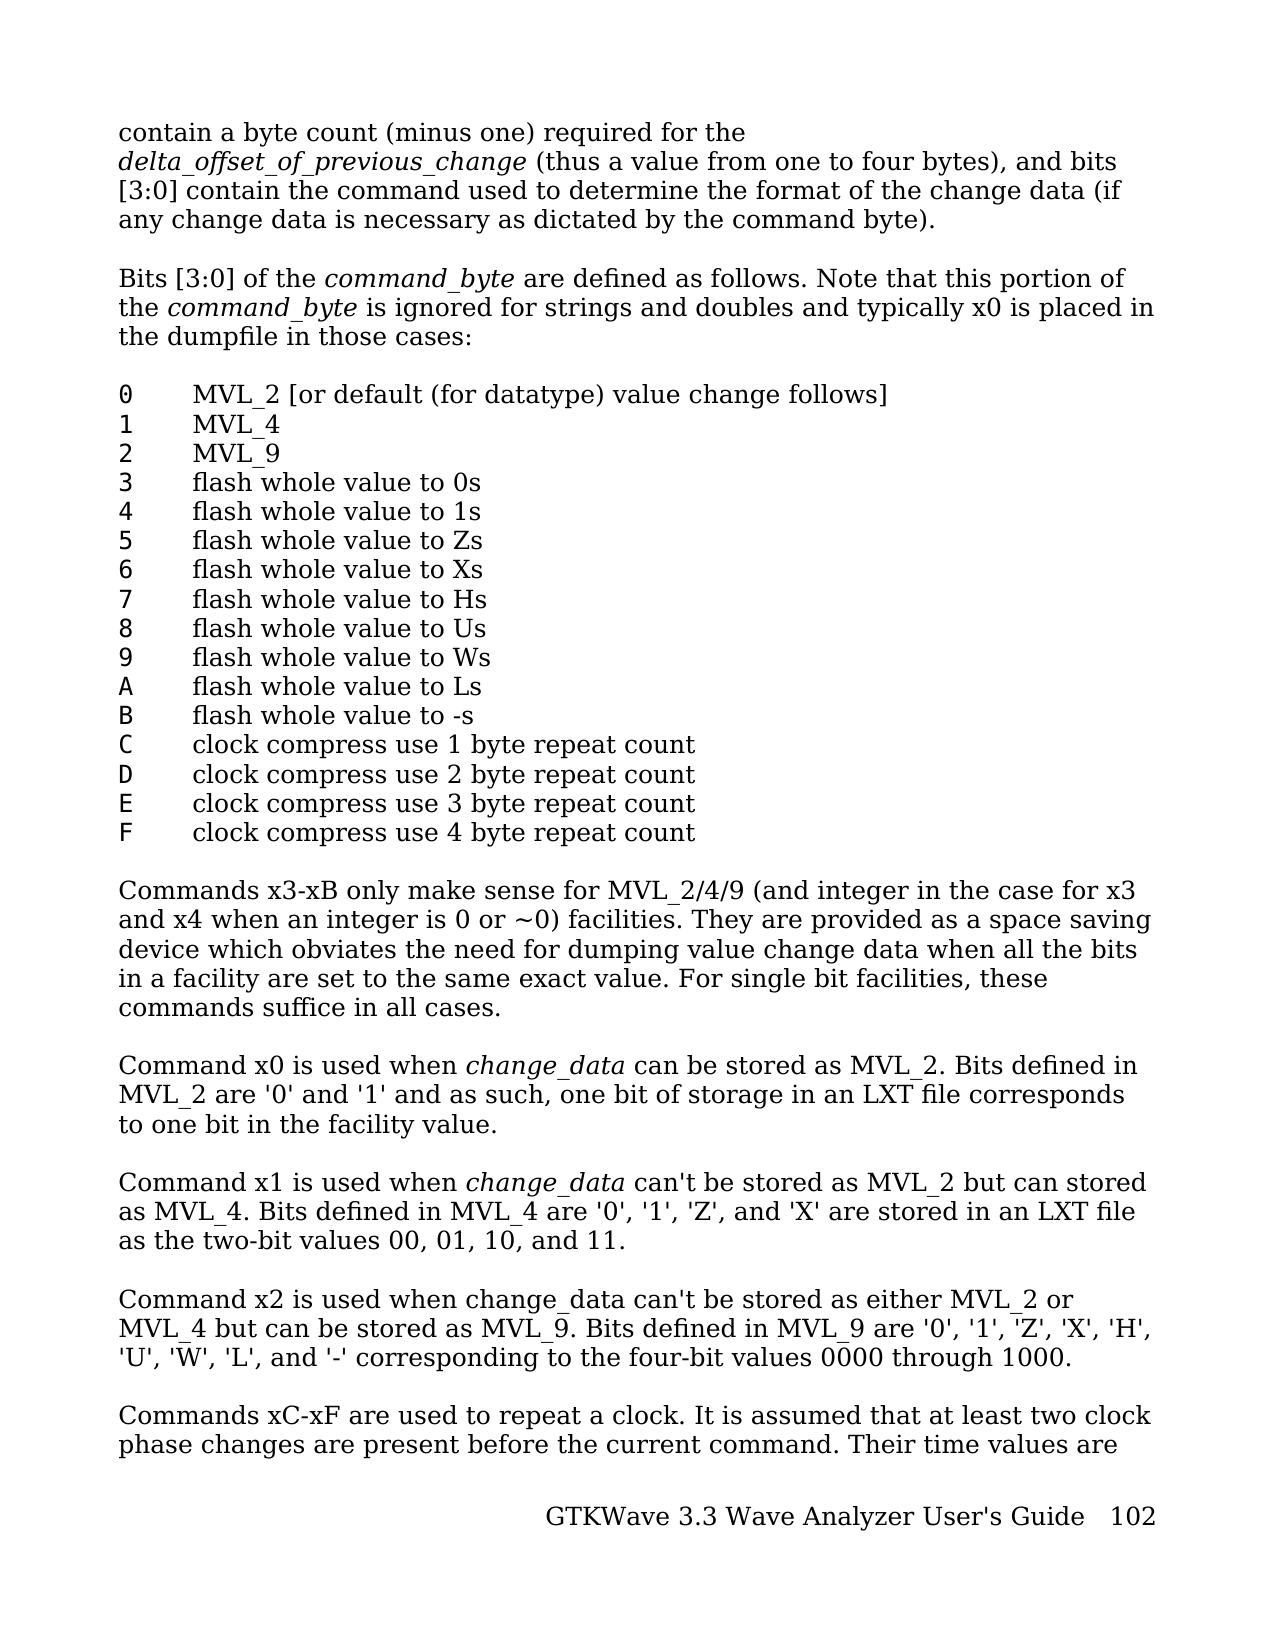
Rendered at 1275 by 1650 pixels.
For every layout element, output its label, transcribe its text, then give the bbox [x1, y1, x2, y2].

text contain a byte count (minus one) required for the delta_offset_of_previous_change (thus a value from one to four bytes), and bits [3:0] contain the command used to determine the format of the change data (if any change data is necessary as dictated by the command byte). Bits [3:0] of the command_byte are defined as follows. Note that this portion of the command_byte is ignored for strings and doubles and typically x0 is placed in the dumpfile in those cases: 0 MVL_2 [or default (for datatype) value change follows] 1 MVL_4 2 MVL_9 3 flash whole value to 0s 4 flash whole value to 1s 5 flash whole value to Zs 6 flash whole value to Xs 7 flash whole value to Hs 8 flash whole value to Us 9 flash whole value to Ws A flash whole value to Ls B flash whole value to -s C clock compress use 1 byte repeat count D clock compress use 2 byte repeat count E clock compress use 3 byte repeat count F clock compress use 4 byte repeat count Commands x3-xB only make sense for MVL_2/4/9 (and integer in the case for x3 and x4 when an integer is 0 or ~0) facilities. They are provided as a space saving device which obviates the need for dumping value change data when all the bits in a facility are set to the same exact value. For single bit facilities, these commands suffice in all cases. Command x0 is used when change_data can be stored as MVL_2. Bits defined in MVL_2 are '0' and '1' and as such, one bit of storage in an LXT file corresponds to one bit in the facility value. Command x1 is used when change_data can't be stored as MVL_2 but can stored as MVL_4. Bits defined in MVL_4 are '0', '1', 'Z', and 'X' are stored in an LXT file as the two-bit values 00, 01, 10, and 11. Command x2 is used when change_data can't be stored as either MVL_2 or MVL_4 but can be stored as MVL_9. Bits defined in MVL_9 are '0', '1', 'Z', 'X', 'H', 'U', 'W', 'L', and '-' corresponding to the four-bit values 0000 through 1000. Commands xC-xF are used to repeat a clock. It is assumed that at least two clock phase changes are present before the current command. Their time values are [118, 118, 1157, 1460]
